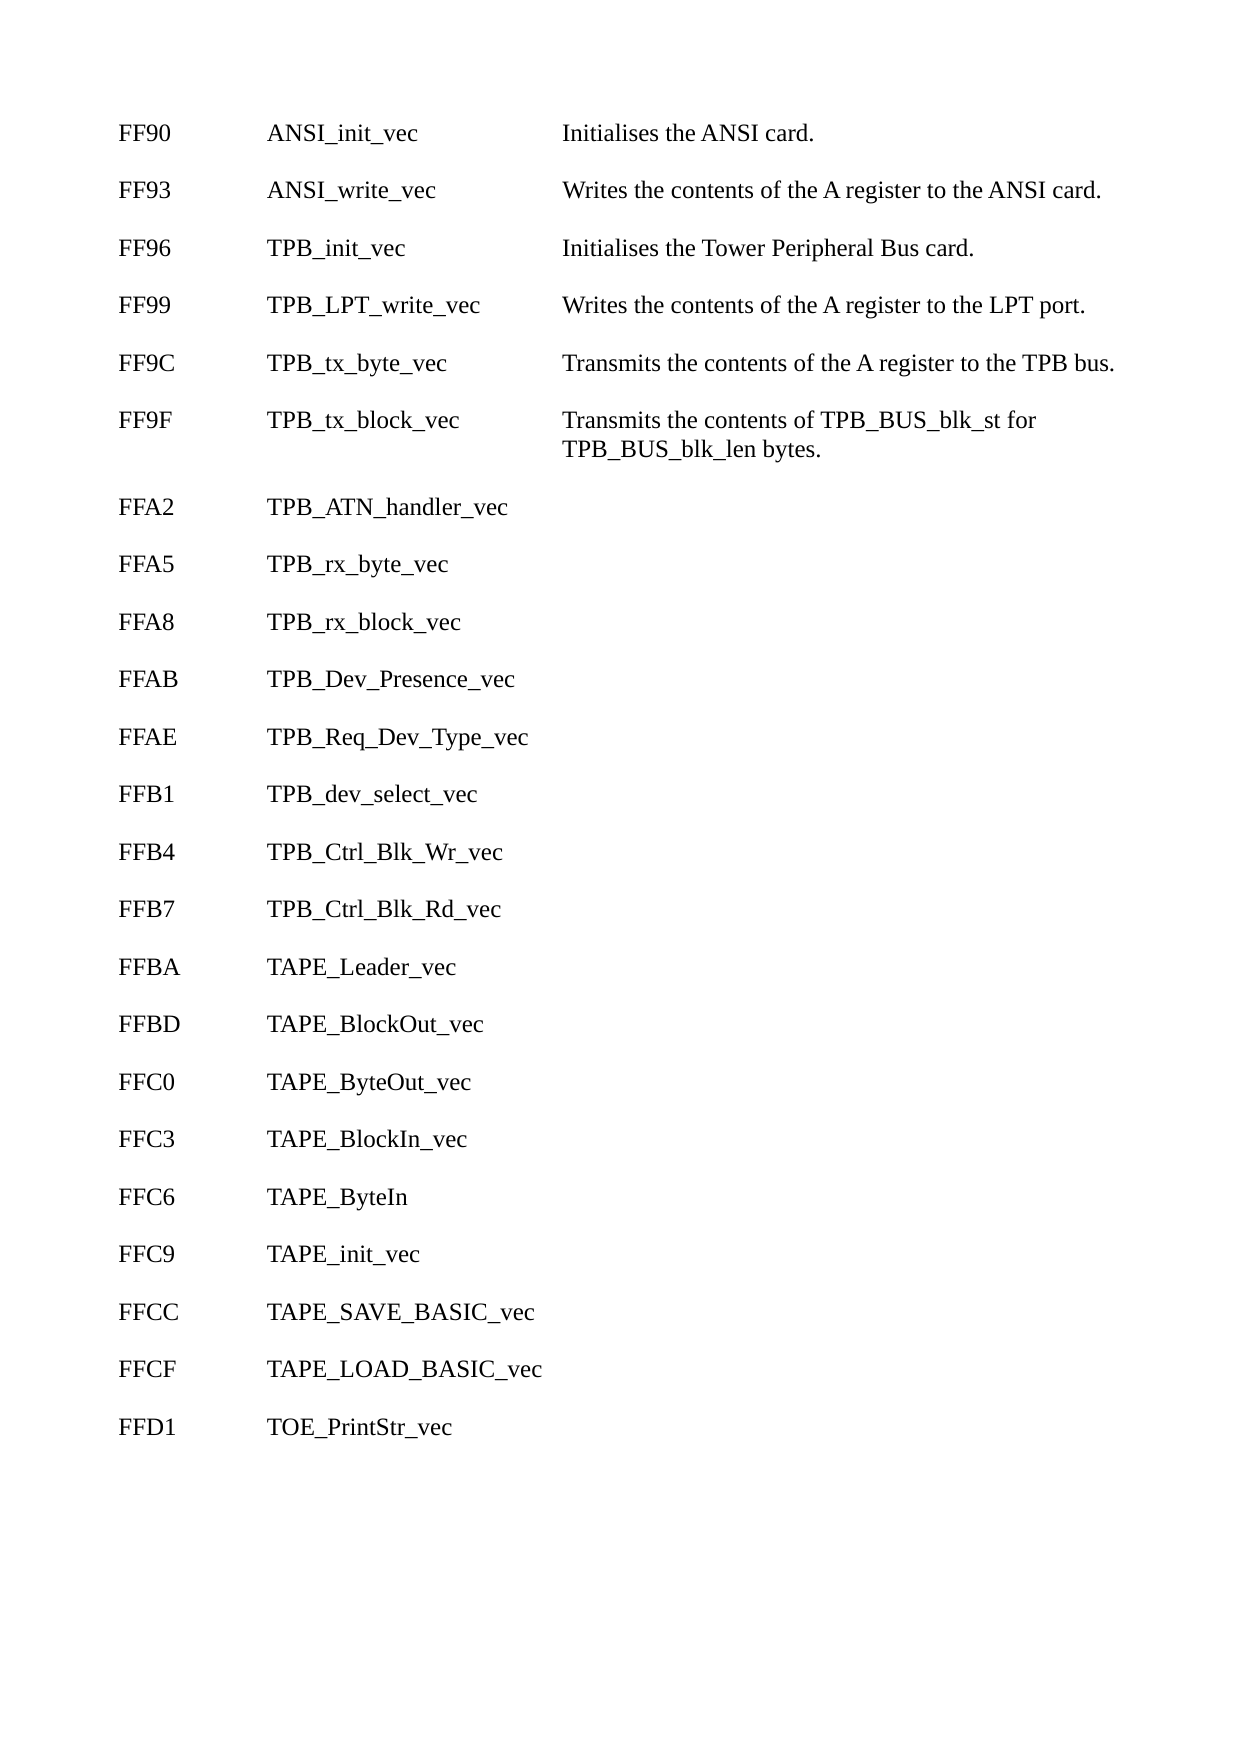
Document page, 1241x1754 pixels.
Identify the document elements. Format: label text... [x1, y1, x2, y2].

text FFBD TAPE_BlockOut_vec [118, 1009, 1122, 1038]
text FFCF TAPE_LOAD_BASIC_vec [118, 1354, 1122, 1383]
text FFC0 TAPE_ByteOut_vec [118, 1067, 1122, 1096]
text FFCC TAPE_SAVE_BASIC_vec [118, 1297, 1122, 1326]
text FF96 TPB_init_vec Initialises the Tower Peripheral Bus card. [118, 233, 1122, 262]
text FF93 ANSI_write_vec Writes the contents of the A register to the ANSI card. [118, 176, 1122, 204]
text FFB1 TPB_dev_select_vec [118, 779, 1122, 808]
text FFA2 TPB_ATN_handler_vec [118, 492, 1122, 521]
text FFD1 TOE_PrintStr_vec [118, 1412, 1122, 1441]
text FFC9 TAPE_init_vec [118, 1239, 1122, 1268]
text FFA8 TPB_rx_block_vec [118, 607, 1122, 636]
text FFB4 TPB_Ctrl_Blk_Wr_vec [118, 837, 1122, 866]
text FF99 TPB_LPT_write_vec Writes the contents of the A register to the LPT port. [118, 291, 1122, 319]
text FFC3 TAPE_BlockIn_vec [118, 1124, 1122, 1153]
text FF90 ANSI_init_vec Initialises the ANSI card. [118, 118, 1122, 147]
text FFB7 TPB_Ctrl_Blk_Rd_vec [118, 894, 1122, 923]
text FFC6 TAPE_ByteIn [118, 1182, 1122, 1211]
text FFBA TAPE_Leader_vec [118, 952, 1122, 981]
text FFAE TPB_Req_Dev_Type_vec [118, 722, 1122, 751]
text FFAB TPB_Dev_Presence_vec [118, 664, 1122, 693]
text FF9C TPB_tx_byte_vec Transmits the contents of the A register to the TPB bus. [118, 348, 1122, 377]
text FF9F TPB_tx_block_vec Transmits the contents of TPB_BUS_blk_st for TPB_BUS_blk_len bytes. [118, 406, 1122, 463]
text FFA5 TPB_rx_byte_vec [118, 549, 1122, 578]
